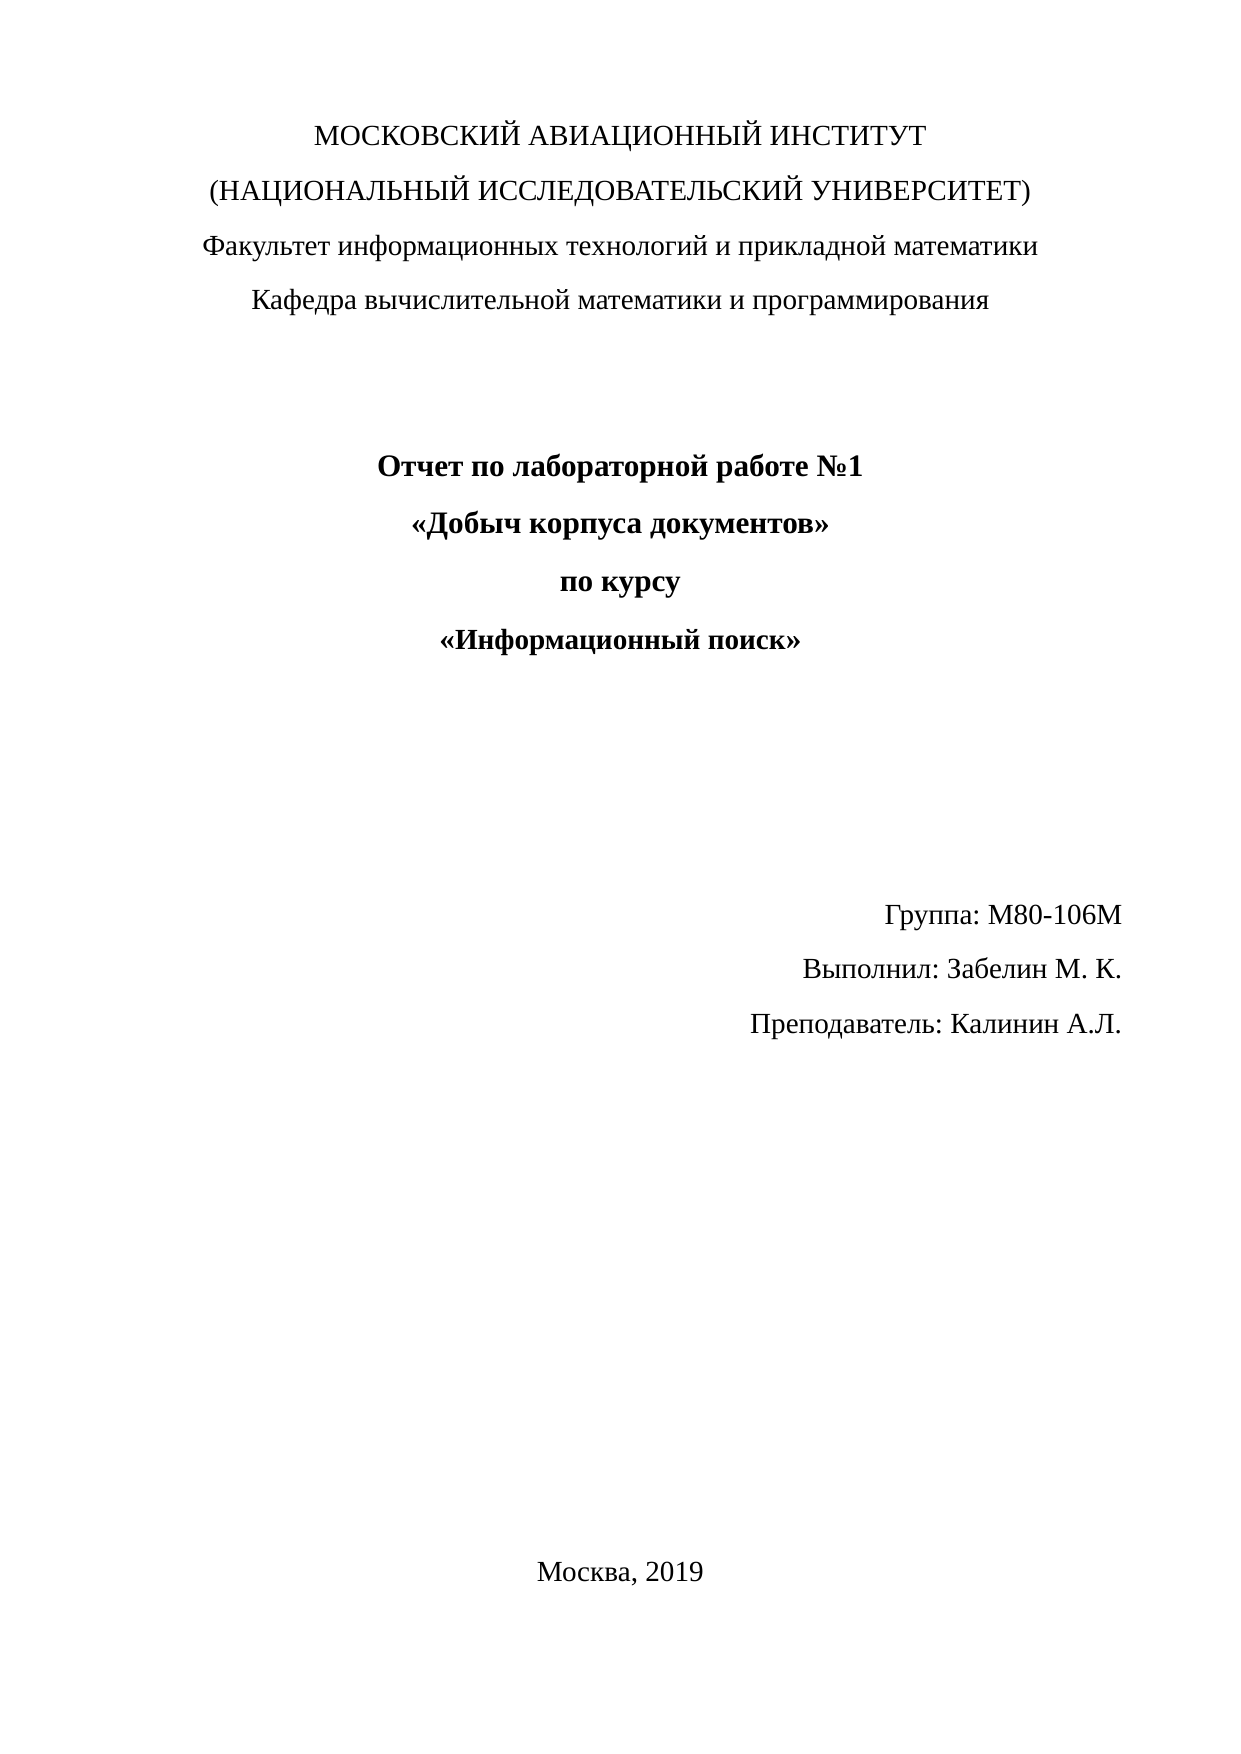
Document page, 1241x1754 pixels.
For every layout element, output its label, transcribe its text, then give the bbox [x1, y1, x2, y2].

text Преподаватель: Калинин А.Л. [118, 1006, 1122, 1040]
text Москва, 2019 [118, 1554, 1122, 1588]
text Факультет информационных технологий и прикладной математики [118, 228, 1122, 261]
text Группа: М80-106М [118, 897, 1122, 930]
text МОСКОВСКИЙ АВИАЦИОННЫЙ ИНСТИТУТ [118, 118, 1122, 152]
text по курсу [118, 562, 1122, 598]
text «Информационный поиск» [118, 620, 1122, 656]
text (НАЦИОНАЛЬНЫЙ ИССЛЕДОВАТЕЛЬСКИЙ УНИВЕРСИТЕТ) [118, 173, 1122, 206]
text «Добыч корпуса документов» [118, 504, 1122, 541]
text Выполнил: Забелин М. К. [118, 952, 1122, 985]
text Отчет по лабораторной работе №1 [118, 447, 1122, 483]
text Кафедра вычислительной математики и программирования [118, 282, 1122, 316]
